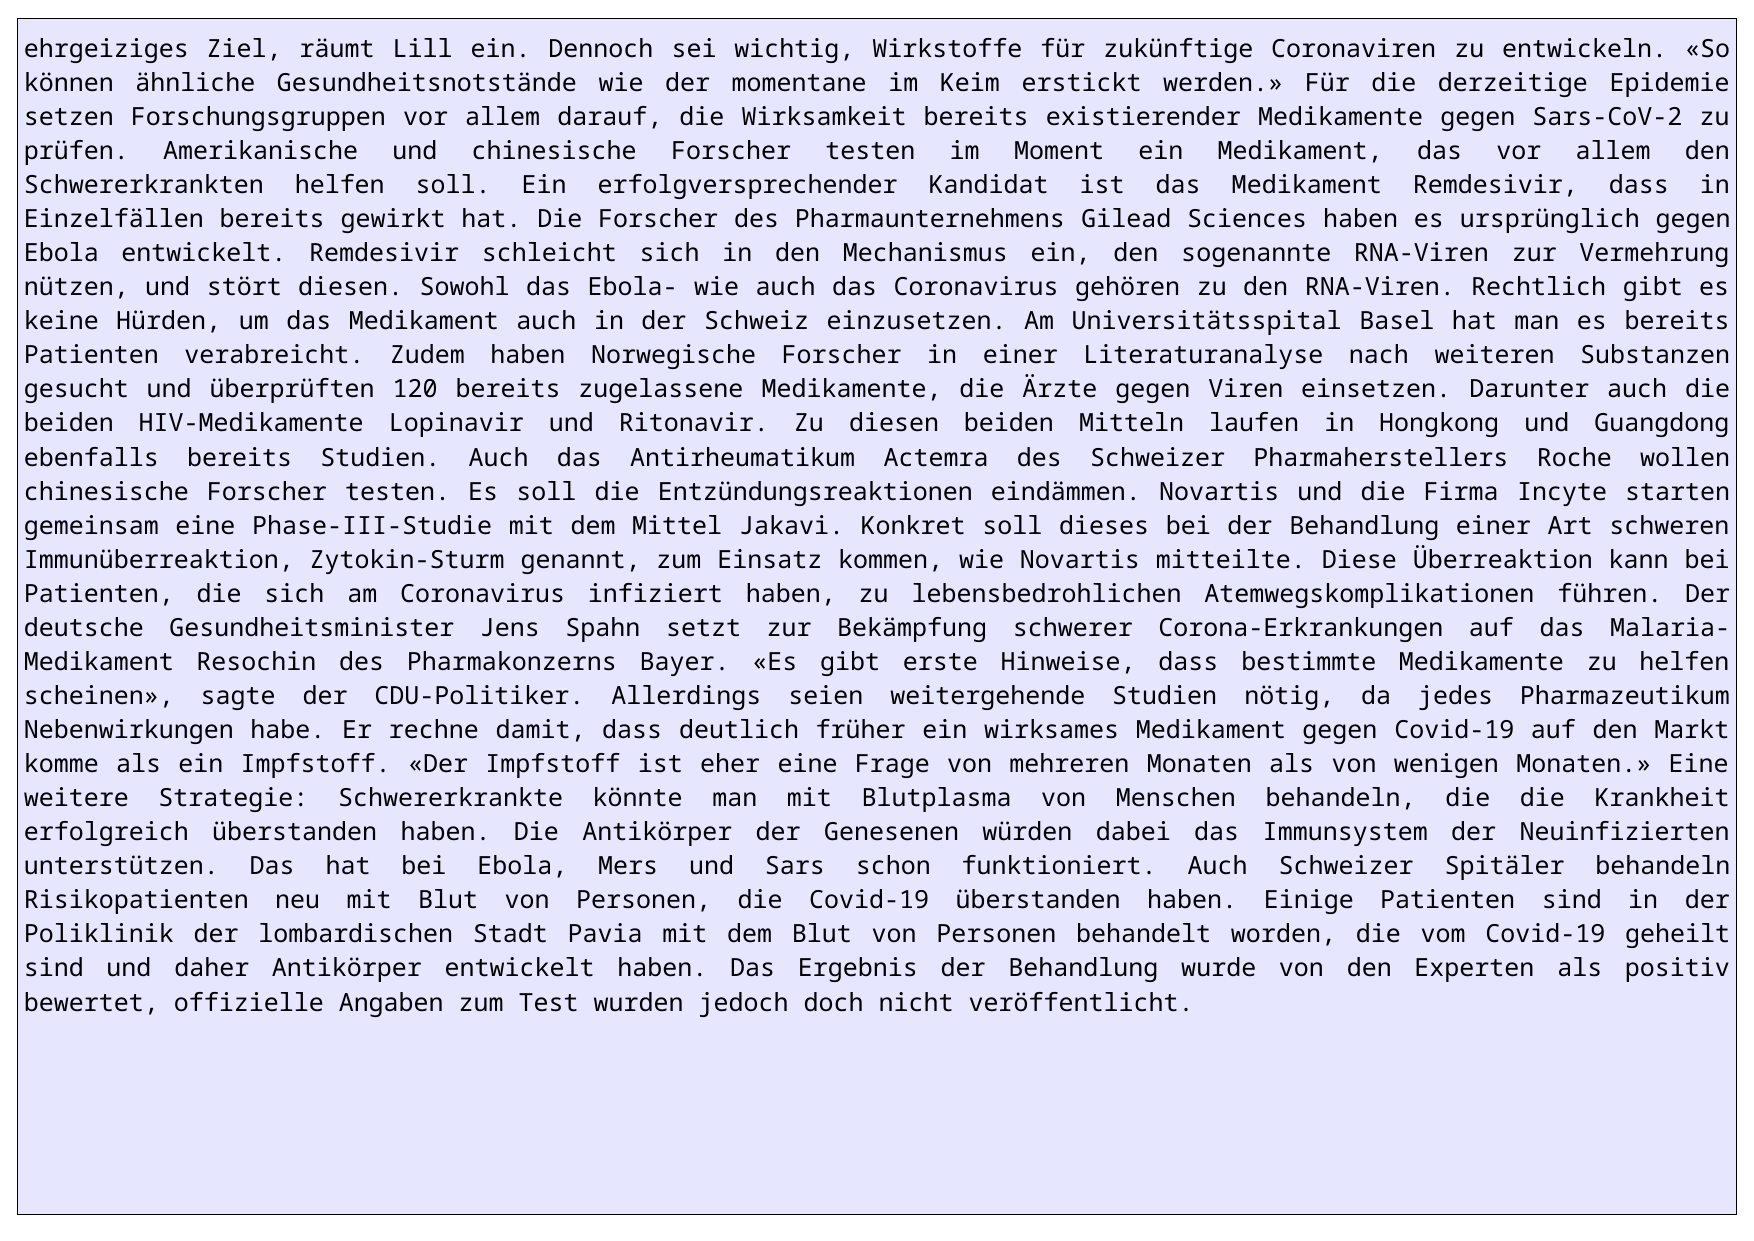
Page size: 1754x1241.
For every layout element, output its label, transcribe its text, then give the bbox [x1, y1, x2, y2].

table_cell ehrgeiziges Ziel, räumt Lill ein. Dennoch sei wichtig, Wirkstoffe für zukünftige Coronaviren zu entwickeln. «So können ähnliche Gesundheitsnotstände wie der momentane im Keim erstickt werden.» Für die derzeitige Epidemie setzen Forschungsgruppen vor allem darauf, die Wirksamkeit bereits existierender Medikamente gegen Sars-CoV-2 zu prüfen. Amerikanische und chinesische Forscher testen im Moment ein Medikament, das vor allem den Schwererkrankten helfen soll. Ein erfolgversprechender Kandidat ist das Medikament Remdesivir, dass in Einzelfällen bereits gewirkt hat. Die Forscher des Pharmaunternehmens ­Gilead Sciences haben es ursprünglich gegen Ebola entwickelt. Remdesivir schleicht sich in den Mechanismus ein, den sogenannte RNA-Viren zur Vermehrung nützen, und stört diesen. Sowohl das Ebola- wie auch das Coronavirus gehören zu den RNA-Viren. Rechtlich gibt es keine Hürden, um das Medikament auch in der Schweiz einzusetzen. Am Universitätsspital Basel hat man es bereits Patienten verabreicht. Zudem haben Norwegische Forscher in einer Literaturanalyse nach weiteren Substanzen gesucht und überprüften 120 bereits zugelassene Medikamente, die Ärzte gegen Viren einsetzen. Darunter auch die beiden HIV-Medikamente Lopinavir und Ritonavir. Zu diesen beiden Mitteln laufen in Hongkong und Guangdong ebenfalls bereits Studien. Auch das Antirheumatikum Actemra des Schweizer Pharmaherstellers Roche wollen chinesische Forscher testen. Es soll die Entzündungsreaktionen eindämmen. Novartis und die Firma Incyte starten gemeinsam eine Phase-III-Studie mit dem Mittel Jakavi. Konkret soll dieses bei der Behandlung einer Art schweren Immunüberreaktion, Zytokin-Sturm genannt, zum Einsatz kommen, wie Novartis mitteilte. Diese Überreaktion kann bei Patienten, die sich am Coronavirus infiziert haben, zu lebensbedrohlichen Atemwegskomplikationen führen. Der deutsche Gesundheitsminister Jens Spahn setzt zur Bekämpfung schwerer Corona-Erkrankungen auf das Malaria-Medikament Resochin des Pharmakonzerns Bayer. «Es gibt erste Hinweise, dass bestimmte Medikamente zu helfen scheinen», sagte der CDU-Politiker. Allerdings seien weitergehende Studien nötig, da jedes Pharmazeutikum Nebenwirkungen habe. Er rechne damit, dass deutlich früher ein wirksames Medikament gegen Covid-19 auf den Markt komme als ein Impfstoff. «Der Impfstoff ist eher eine Frage von mehreren Monaten als von wenigen Monaten.» Eine weitere Strategie: Schwererkrankte könnte man mit Blutplasma von Menschen behandeln, die die Krankheit erfolgreich überstanden haben. Die Antikörper der Genesenen würden dabei das Immunsystem der Neuinfizierten unterstützen. Das hat bei Ebola, Mers und Sars schon funktioniert. Auch Schweizer Spitäler behandeln Risikopatienten neu mit Blut von Personen, die Covid-19 überstanden haben. Einige Patienten sind in der Poliklinik der lombardischen Stadt Pavia mit dem Blut von Personen behandelt worden, die vom Covid-19 geheilt sind und daher Antikörper entwickelt haben. Das Ergebnis der Behandlung wurde von den Experten als positiv bewertet, offizielle Angaben zum Test wurden jedoch doch nicht veröffentlicht. [18, 19, 1736, 1214]
